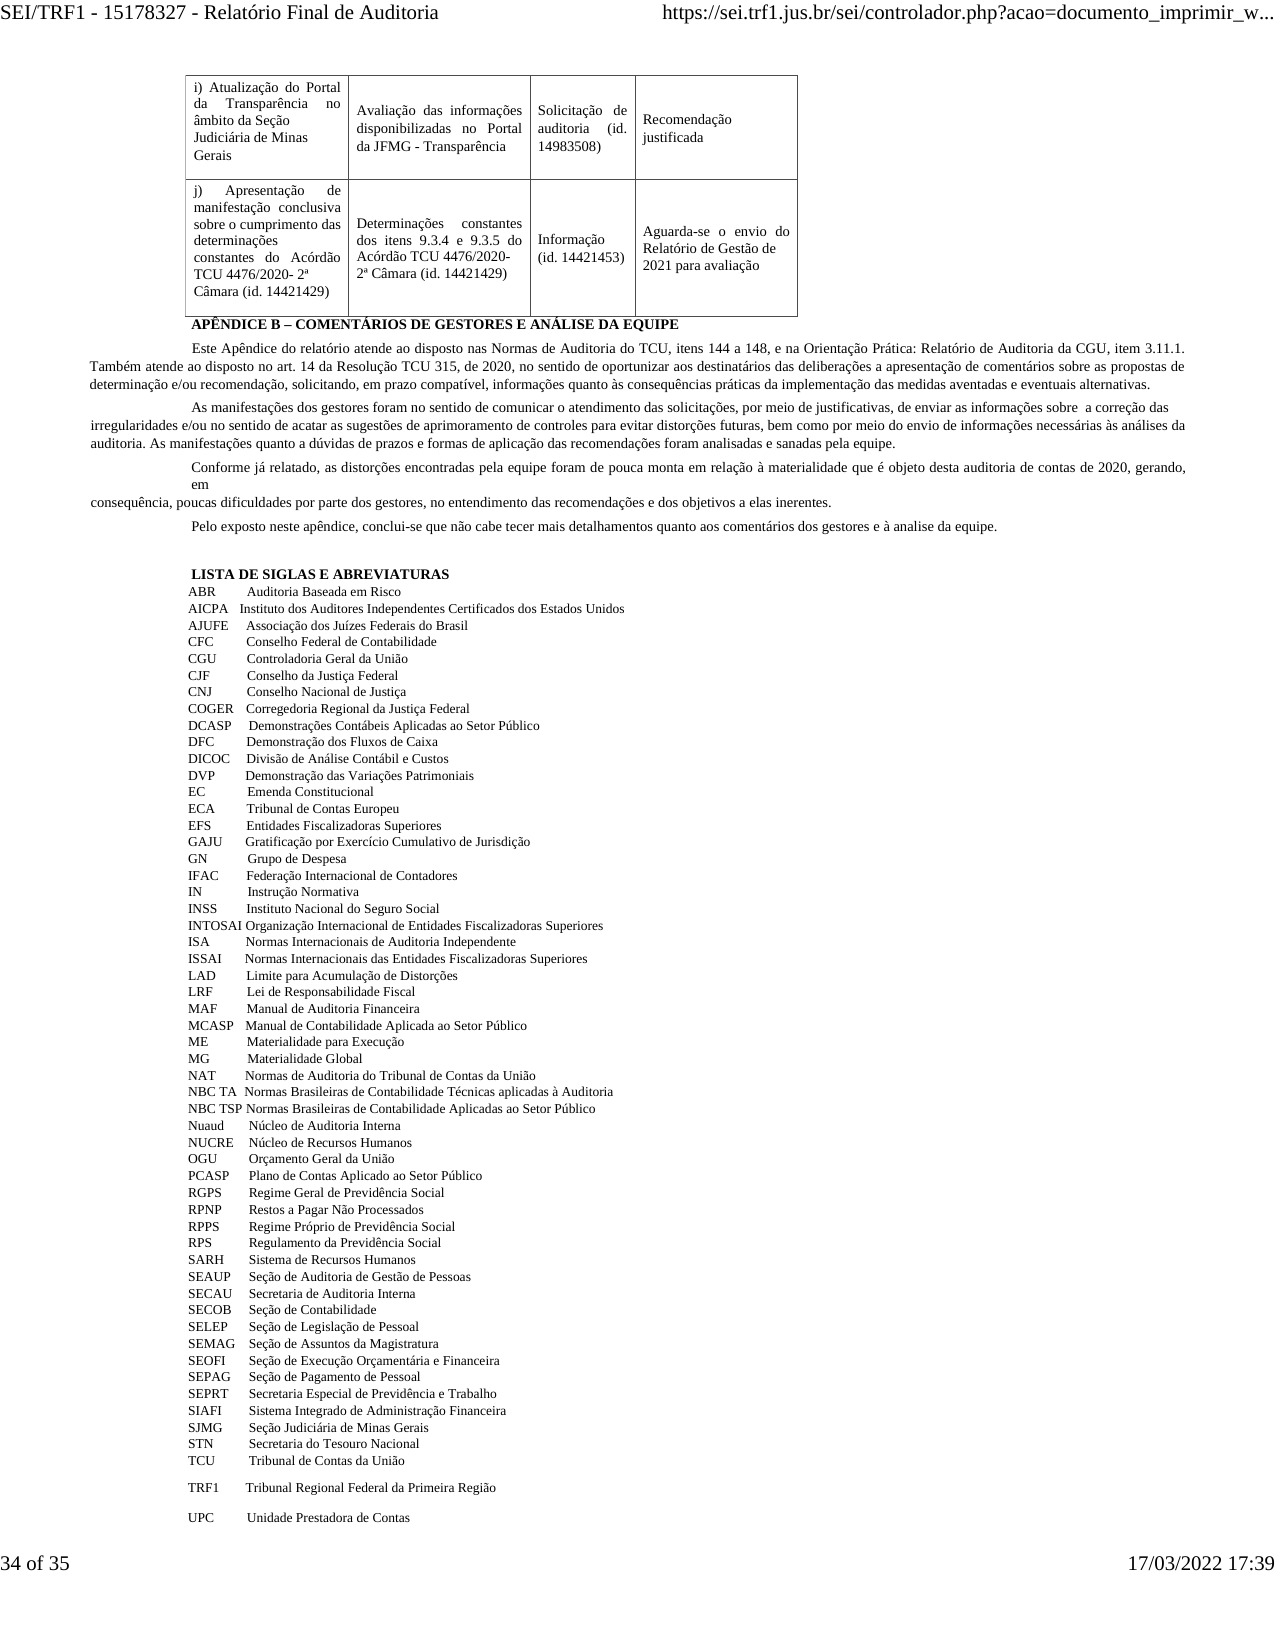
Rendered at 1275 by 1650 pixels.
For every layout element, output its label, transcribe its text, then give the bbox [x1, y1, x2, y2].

table_cell Núcleo de Auditoria Interna [249, 1118, 625, 1134]
table_cell Nuaud [188, 1118, 248, 1134]
table_cell PCASP [188, 1168, 248, 1185]
table_cell SIAFI [188, 1403, 248, 1419]
table_cell Informação (id. 14421453) [531, 180, 635, 316]
table_cell NUCRE [188, 1134, 248, 1151]
text TRF1 Tribunal Regional Federal da Primeira Região [82, 1470, 1193, 1498]
text Este Apêndice do relatório atende ao disposto nas Normas de Auditoria do TCU, itens 144 a 148, e na Orientação Prática: Relatório de Auditoria da CGU, item 3.11.1. Também atende ao disposto no art. 14 da Resolução TCU 315, de 2020, no sentido de oportunizar aos destinatários das deliberações a apresentação de comentários sobre as propostas de determinação e/ou recomendação, solicitando, em prazo compatível, informações quanto às consequências práticas da implementação das medidas aventadas e eventuais alternativas. [89, 340, 1187, 392]
text Conforme já relatado, as distorções encontradas pela equipe foram de pouca monta em relação à materialidade que é objeto desta auditoria de contas de 2020, gerando, em [191, 458, 1187, 493]
table_cell SEMAG [188, 1336, 248, 1352]
table_cell Plano de Contas Aplicado ao Setor Público [249, 1168, 625, 1185]
table_cell TCU [188, 1453, 248, 1470]
table_cell Seção de Pagamento de Pessoal [249, 1369, 625, 1386]
table_cell SEOFI [188, 1353, 248, 1369]
table_header ABR Auditoria Baseada em Risco AICPA Instituto dos Auditores Independentes Certificados dos Estados Unidos AJUFE Associação dos Juízes Federais do Brasil CFC Conselho Federal de Contabilidade CGU Controladoria Geral da União CJF Conselho da Justiça Federal CNJ Conselho Nacional de Justiça COGER Corregedoria Regional da Justiça Federal DCASP Demonstrações Contábeis Aplicadas ao Setor Público DFC Demonstração dos Fluxos de Caixa DICOC Divisão de Análise Contábil e Custos DVP Demonstração das Variações Patrimoniais EC Emenda Constitucional ECA Tribunal de Contas Europeu EFS Entidades Fiscalizadoras Superiores GAJU Gratificação por Exercício Cumulativo de Jurisdição GN Grupo de Despesa IFAC Federação Internacional de Contadores IN Instrução Normativa INSS Instituto Nacional do Seguro Social INTOSAI Organização Internacional de Entidades Fiscalizadoras Superiores ISA Normas Internacionais de Auditoria Independente ISSAI Normas Internacionais das Entidades Fiscalizadoras Superiores LAD Limite para Acumulação de Distorções LRF Lei de Responsabilidade Fiscal MAF Manual de Auditoria Financeira MCASP Manual de Contabilidade Aplicada ao Setor Público ME Materialidade para Execução MG Materialidade Global NAT Normas de Auditoria do Tribunal de Contas da União NBC TA Normas Brasileiras de Contabilidade Técnicas aplicadas à Auditoria NBC TSP Normas Brasileiras de Contabilidade Aplicadas ao Setor Público [188, 584, 625, 1118]
subtitle LISTA DE SIGLAS E ABREVIATURAS [191, 566, 1193, 582]
table_cell SEPAG [188, 1369, 248, 1386]
table_cell Secretaria Especial de Previdência e Trabalho [249, 1386, 625, 1403]
table_cell Regulamento da Previdência Social [249, 1235, 625, 1252]
table_cell j) Apresentação de manifestação conclusiva sobre o cumprimento das determinações constantes do Acórdão TCU 4476/2020- 2ª Câmara (id. 14421429) [186, 180, 348, 316]
table_cell i) Atualização do Portal da Transparência no âmbito da Seção Judiciária de Minas Gerais [186, 76, 348, 178]
table_cell Tribunal de Contas da União [249, 1453, 625, 1470]
table_cell Seção Judiciária de Minas Gerais [249, 1420, 625, 1436]
table_cell Determinações constantes dos itens 9.3.4 e 9.3.5 do Acórdão TCU 4476/2020- 2ª Câmara (id. 14421429) [349, 180, 530, 316]
table_cell Secretaria de Auditoria Interna [249, 1285, 625, 1302]
table_cell SECOB [188, 1302, 248, 1319]
table_cell SELEP [188, 1319, 248, 1336]
table_cell Restos a Pagar Não Processados [249, 1201, 625, 1218]
table_cell Regime Geral de Previdência Social [249, 1185, 625, 1201]
table_cell Núcleo de Recursos Humanos [249, 1134, 625, 1151]
table_cell Regime Próprio de Previdência Social [249, 1218, 625, 1235]
text consequência, poucas dificuldades por parte dos gestores, no entendimento das recomendações e dos objetivos a elas inerentes. [90, 494, 1187, 511]
table_cell RPNP [188, 1201, 248, 1218]
table_cell Sistema de Recursos Humanos [249, 1252, 625, 1268]
text As manifestações dos gestores foram no sentido de comunicar o atendimento das solicitações, por meio de justificativas, de enviar as informações sobre a correção das [191, 399, 1187, 416]
table_cell Seção de Contabilidade [249, 1302, 625, 1319]
table_cell SEPRT [188, 1386, 248, 1403]
table_cell Recomendação justificada [636, 76, 797, 178]
table_cell STN [188, 1436, 248, 1453]
table_cell SECAU [188, 1285, 248, 1302]
table_cell SJMG [188, 1420, 248, 1436]
table_cell OGU [188, 1151, 248, 1168]
table_cell Avaliação das informações disponibilizadas no Portal da JFMG - Transparência [349, 76, 530, 178]
table_cell Solicitação de auditoria (id. 14983508) [531, 76, 635, 178]
table_cell Seção de Assuntos da Magistratura [249, 1336, 625, 1352]
table_cell Seção de Legislação de Pessoal [249, 1319, 625, 1336]
text Pelo exposto neste apêndice, conclui-se que não cabe tecer mais detalhamentos quanto aos comentários dos gestores e à analise da equipe. [191, 518, 1187, 534]
table_cell Secretaria do Tesouro Nacional [249, 1436, 625, 1453]
table_cell RGPS [188, 1185, 248, 1201]
table_cell Orçamento Geral da União [249, 1151, 625, 1168]
table_cell Seção de Auditoria de Gestão de Pessoas [249, 1269, 625, 1285]
subtitle APÊNDICE B – COMENTÁRIOS DE GESTORES E ANÁLISE DA EQUIPE [191, 316, 1193, 333]
table_cell Seção de Execução Orçamentária e Financeira [249, 1353, 625, 1369]
table_cell RPPS [188, 1218, 248, 1235]
table_cell Aguarda-se o envio do Relatório de Gestão de 2021 para avaliação [636, 180, 797, 316]
text irregularidades e/ou no sentido de acatar as sugestões de aprimoramento de controles para evitar distorções futuras, bem como por meio do envio de informações necessárias às análises da auditoria. As manifestações quanto a dúvidas de prazos e formas de aplicação das recomendações foram analisadas e sanadas pela equipe. [90, 417, 1187, 452]
text UPC Unidade Prestadora de Contas [82, 1500, 1193, 1528]
table_cell Sistema Integrado de Administração Financeira [249, 1403, 625, 1419]
table_cell RPS [188, 1235, 248, 1252]
table_cell SARH [188, 1252, 248, 1268]
table_cell SEAUP [188, 1269, 248, 1285]
